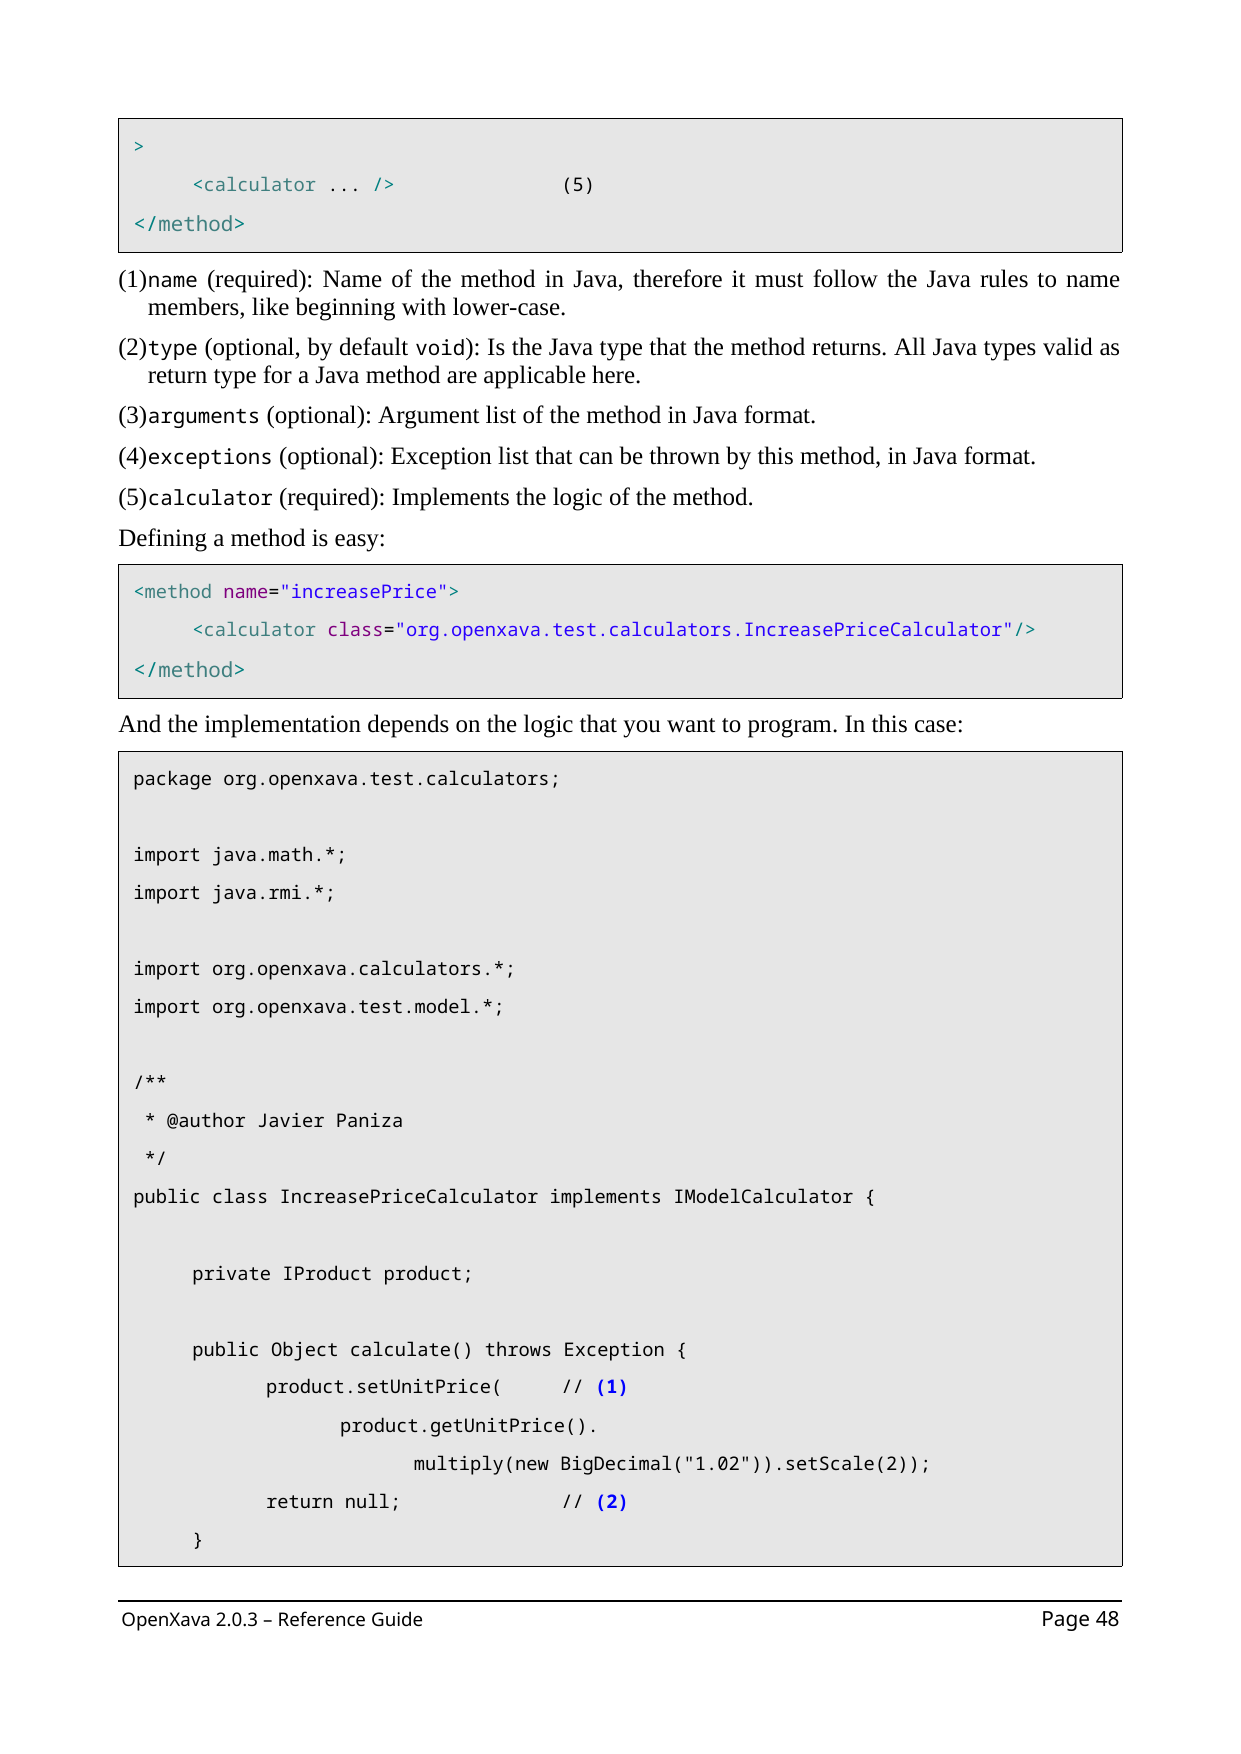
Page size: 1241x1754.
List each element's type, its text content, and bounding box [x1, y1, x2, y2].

text package org.openxava.test.calculators; [119, 752, 1122, 789]
text private IProduct product; [119, 1245, 1122, 1283]
text import org.openxava.test.model.*; [119, 979, 1122, 1017]
text import java.math.*; [119, 827, 1122, 865]
text <calculator ... /> (5) [119, 156, 1122, 194]
text product.setUnitPrice( // (1) [119, 1359, 1122, 1397]
text Defining a method is easy: [118, 524, 1122, 551]
text product.getUnitPrice(). [119, 1397, 1122, 1435]
text return null; // (2) [119, 1473, 1122, 1511]
list calculator (required): Implements the logic of the method. [118, 483, 1122, 511]
text /** [119, 1055, 1122, 1093]
text <method name="increasePrice"> [119, 565, 1122, 602]
text > [119, 119, 1122, 156]
text public class IncreasePriceCalculator implements IModelCalculator { [119, 1169, 1122, 1207]
text </method> [119, 194, 1122, 252]
list type (optional, by default void): Is the Java type that the method returns. All Java types valid as return type for a Java method are applicable here. [118, 333, 1122, 389]
list arguments (optional): Argument list of the method in Java format. [118, 402, 1122, 430]
list exceptions (optional): Exception list that can be thrown by this method, in Java format. [118, 442, 1122, 471]
text public Object calculate() throws Exception { [119, 1321, 1122, 1359]
text <calculator class="org.openxava.test.calculators.IncreasePriceCalculator"/> [119, 602, 1122, 640]
text multiply(new BigDecimal("1.02")).setScale(2)); [119, 1435, 1122, 1473]
text } [119, 1511, 1122, 1566]
text </method> [119, 640, 1122, 698]
text And the implementation depends on the logic that you want to program. In this case: [118, 711, 1122, 738]
text import org.openxava.calculators.*; [119, 941, 1122, 979]
text * @author Javier Paniza [119, 1093, 1122, 1131]
text */ [119, 1131, 1122, 1169]
text import java.rmi.*; [119, 865, 1122, 903]
list name (required): Name of the method in Java, therefore it must follow the Java rules to name members, like beginning with lower-case. [118, 265, 1122, 321]
